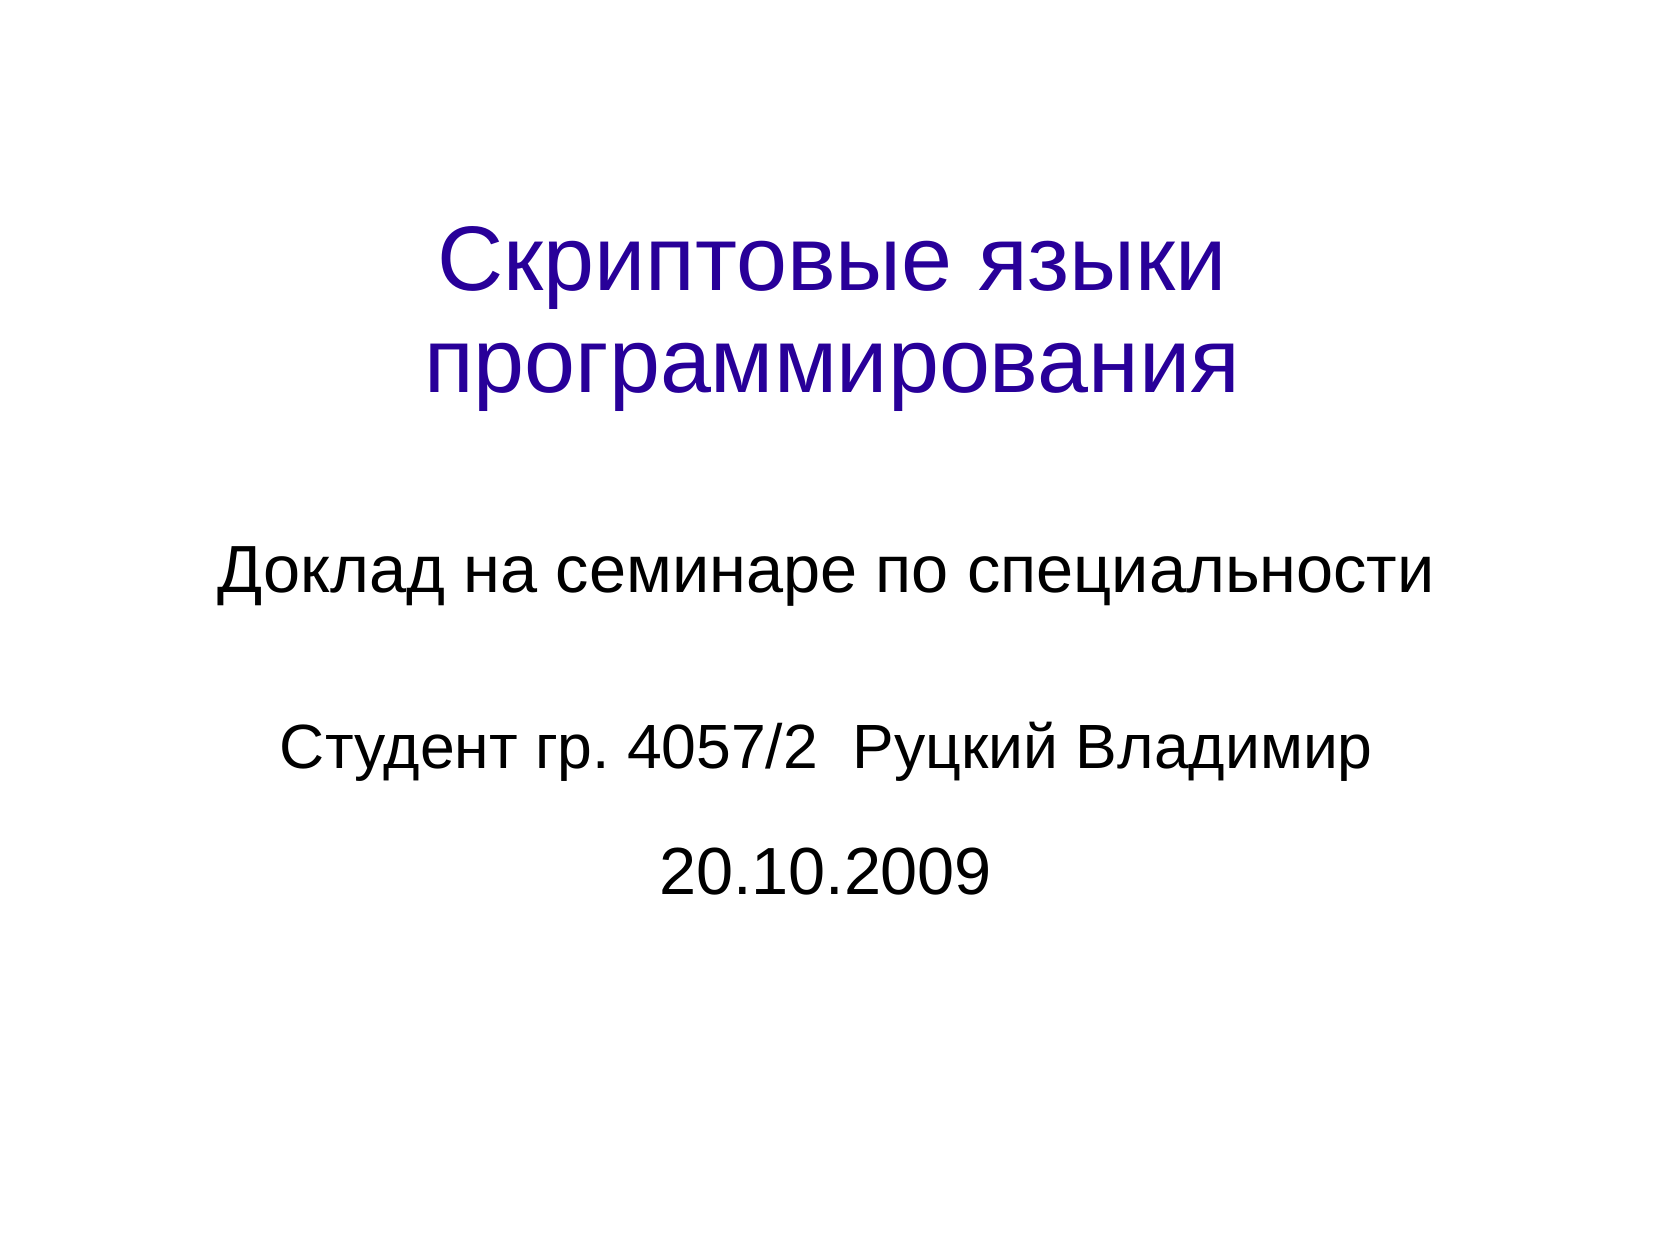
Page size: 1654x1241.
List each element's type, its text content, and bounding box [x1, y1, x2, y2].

subtitle Доклад на семинаре по специальности Студент гр. 4057/2 Руцкий Владимир [82, 290, 1571, 1109]
title Скриптовые языки программирования [88, 206, 1577, 414]
text_box 20.10.2009 [644, 826, 1010, 927]
